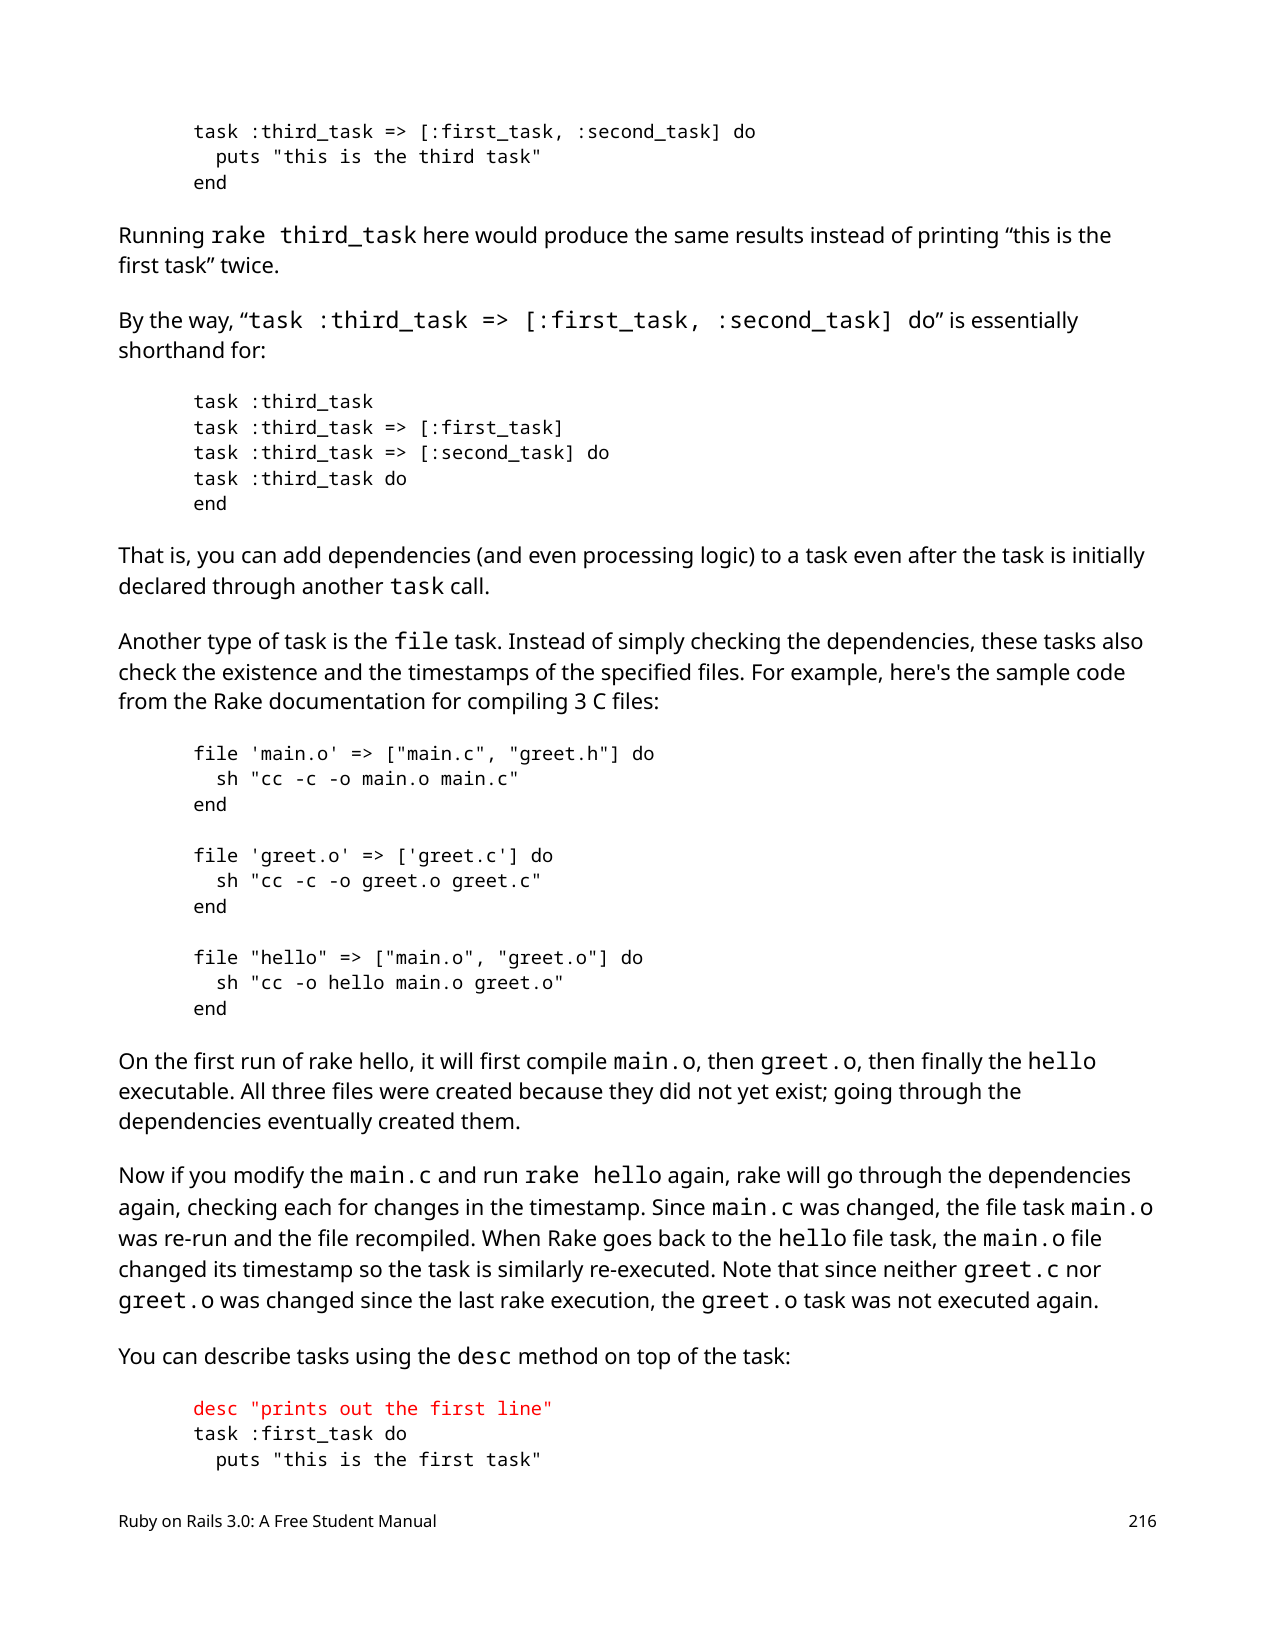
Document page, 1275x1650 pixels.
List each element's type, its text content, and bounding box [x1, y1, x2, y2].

text Another type of task is the file task. Instead of simply checking the dependencies, these tasks also check the existence and the timestamps of the specified files. For example, here's the sample code from the Rake documentation for compiling 3 C files: [118, 625, 1157, 716]
text task :third_task task :third_task => [:first_task] task :third_task => [:second_task] do task :third_task do end [193, 389, 1157, 516]
text You can describe tasks using the desc method on top of the task: [118, 1340, 1157, 1371]
text task :third_task => [:first_task, :second_task] do puts "this is the third task" end [193, 118, 1157, 195]
text Running rake third_task here would produce the same results instead of printing “this is the first task” twice. [118, 219, 1157, 280]
text file 'main.o' => ["main.c", "greet.h"] do sh "cc -c -o main.o main.c" end file 'greet.o' => ['greet.c'] do sh "cc -c -o greet.o greet.c" end file "hello" => ["main.o", "greet.o"] do sh "cc -o hello main.o greet.o" end [193, 740, 1157, 1021]
text By the way, “task :third_task => [:first_task, :second_task] do” is essentially shorthand for: [118, 304, 1157, 365]
text Now if you modify the main.c and run rake hello again, rake will go through the dependencies again, checking each for changes in the timestamp. Since main.c was changed, the file task main.o was re-run and the file recompiled. When Rake goes back to the hello file task, the main.o file changed its timestamp so the task is similarly re-executed. Note that since neither greet.c nor greet.o was changed since the last rake execution, the greet.o task was not executed again. [118, 1159, 1157, 1316]
text That is, you can add dependencies (and even processing logic) to a task even after the task is initially declared through another task call. [118, 540, 1157, 601]
text desc "prints out the first line" task :first_task do puts "this is the first task" [193, 1395, 1157, 1471]
text On the first run of rake hello, it will first compile main.o, then greet.o, then finally the hello executable. All three files were created because they did not yet exist; going through the dependencies eventually created them. [118, 1045, 1157, 1136]
